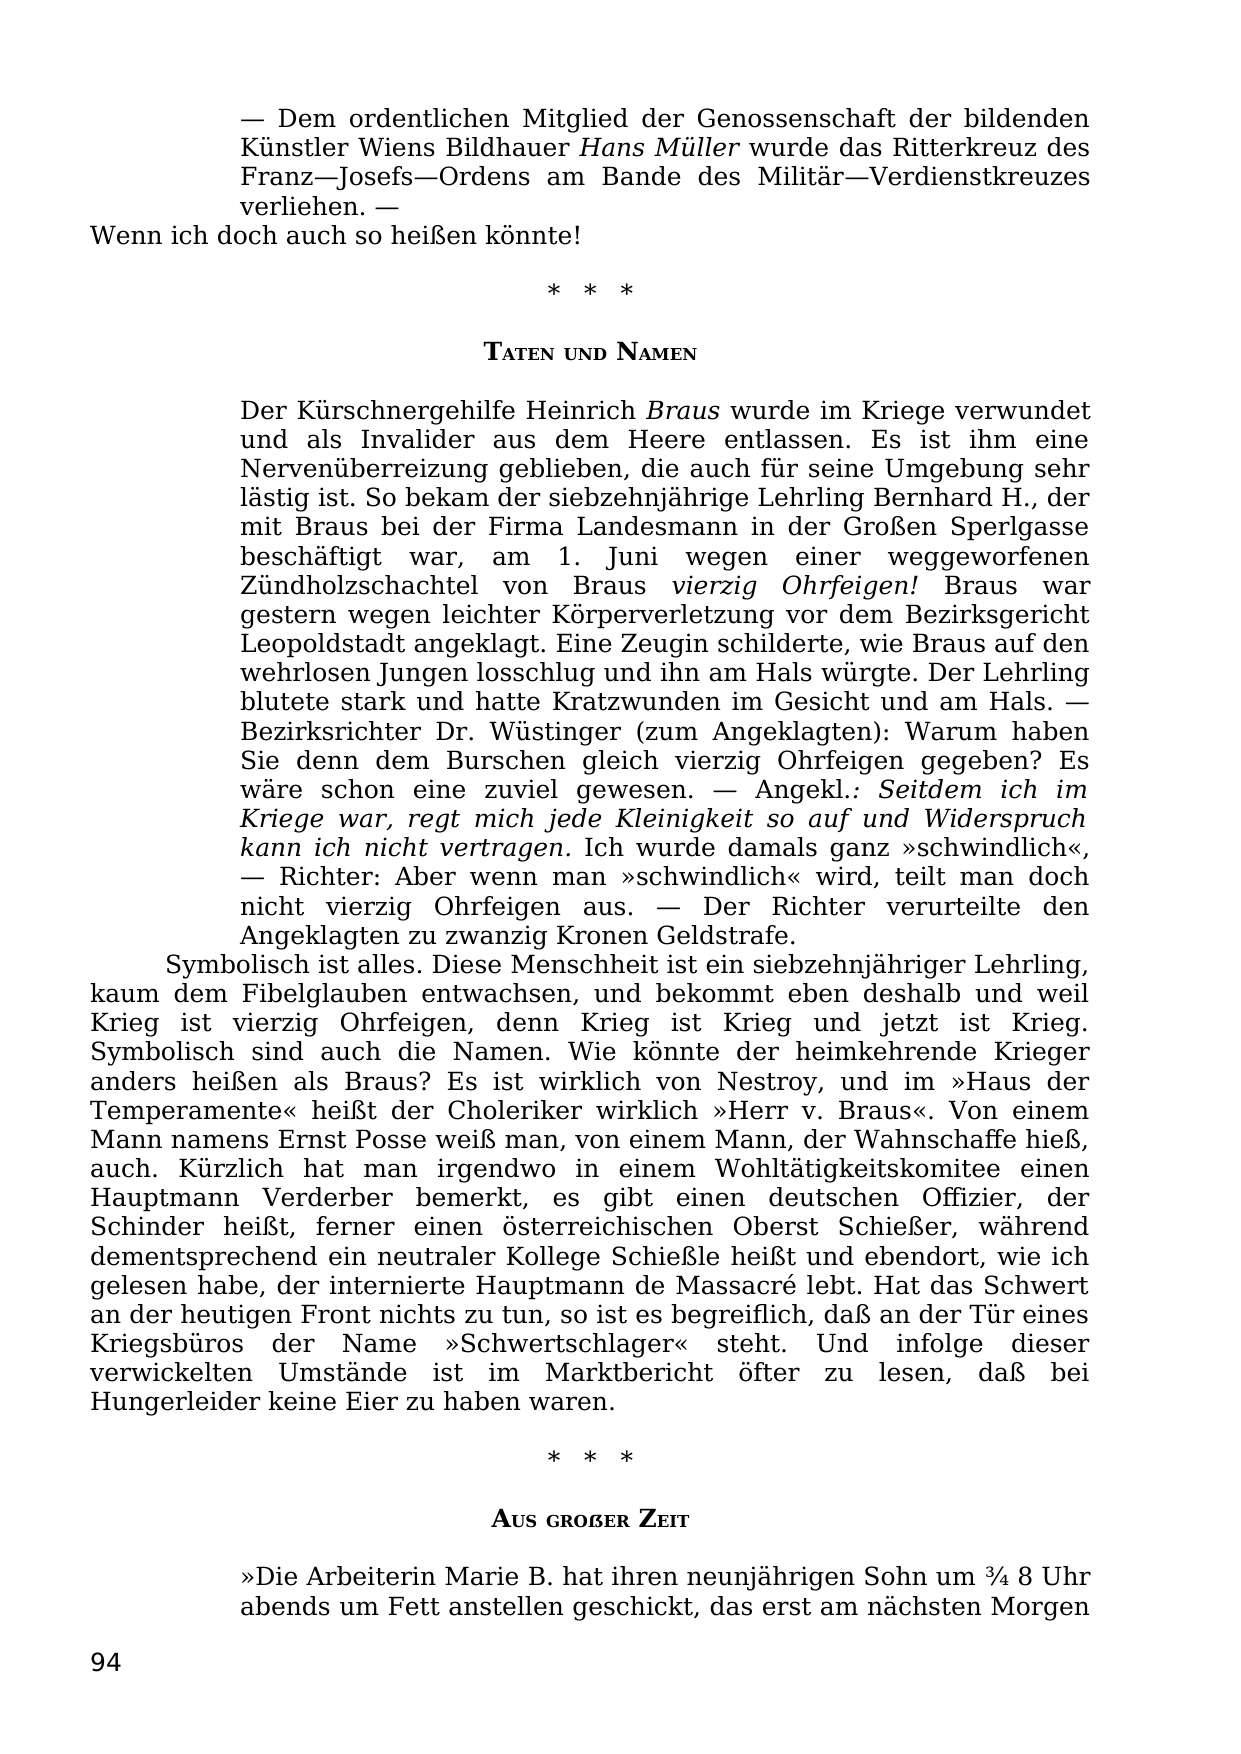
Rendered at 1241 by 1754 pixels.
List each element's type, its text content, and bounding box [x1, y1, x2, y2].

text — Dem ordentlichen Mitglied der Genossenschaft der bildenden Künstler Wiens Bildhauer Hans Müller wurde das Ritterkreuz des Franz—Josefs—Ordens am Bande des Militär—Verdienstkreuzes verliehen. — [240, 104, 1091, 221]
text »Die Arbeiterin Marie B. hat ihren neunjährigen Sohn um ¾ 8 Uhr abends um Fett anstellen geschickt, das erst am nächsten Morgen [240, 1562, 1091, 1621]
text Symbolisch ist alles. Diese Menschheit ist ein siebzehnjähriger Lehrling, kaum dem Fibelglauben entwachsen, und bekommt eben deshalb und weil Krieg ist vierzig Ohrfeigen, denn Krieg ist Krieg und jetzt ist Krieg. Symbolisch sind auch die Namen. Wie könnte der heimkehrende Krieger anders heißen als Braus? Es ist wirklich von Nestroy, und im »Haus der Temperamente« heißt der Choleriker wirklich »Herr v. Braus«. Von einem Mann namens Ernst Posse weiß man, von einem Mann, der Wahnschaffe hieß, auch. Kürzlich hat man irgendwo in einem Wohltätigkeitskomitee einen Hauptmann Verderber bemerkt, es gibt einen deutschen Offizier, der Schinder heißt, ferner einen österreichischen Oberst Schießer, während dementsprechend ein neutraler Kollege Schießle heißt und ebendort, wie ich gelesen habe, der internierte Hauptmann de Massacré lebt. Hat das Schwert an der heutigen Front nichts zu tun, so ist es begreiflich, daß an der Tür eines Kriegsbüros der Name »Schwertschlager« steht. Und infolge dieser verwickelten Umstände ist im Marktbericht öfter zu lesen, daß bei Hungerleider keine Eier zu haben waren. [90, 950, 1091, 1417]
text * * * [90, 279, 1091, 308]
text * * * [90, 1446, 1091, 1475]
text Taten und Namen [90, 308, 1091, 367]
text Der Kürschnergehilfe Heinrich Braus wurde im Kriege verwundet und als Invalider aus dem Heere entlassen. Es ist ihm eine Nervenüberreizung geblieben, die auch für seine Umgebung sehr lästig ist. So bekam der siebzehnjährige Lehrling Bernhard H., der mit Braus bei der Firma Landesmann in der Großen Sperlgasse beschäftigt war, am 1. Juni wegen einer weggeworfenen Zündholzschachtel von Braus vierzig Ohrfeigen! Braus war gestern wegen leichter Körperverletzung vor dem Bezirksgericht Leopoldstadt angeklagt. Eine Zeugin schilderte, wie Braus auf den wehrlosen Jungen losschlug und ihn am Hals würgte. Der Lehrling blutete stark und hatte Kratzwunden im Gesicht und am Hals. — Bezirksrichter Dr. Wüstinger (zum Angeklagten): Warum haben Sie denn dem Burschen gleich vierzig Ohrfeigen gegeben? Es wäre schon eine zuviel gewesen. — Angekl.: Seitdem ich im Kriege war, regt mich jede Kleinigkeit so auf und Widerspruch kann ich nicht vertragen. Ich wurde damals ganz »schwindlich«, — Richter: Aber wenn man »schwindlich« wird, teilt man doch nicht vierzig Ohrfeigen aus. — Der Richter verurteilte den Angeklagten zu zwanzig Kronen Geldstrafe. [240, 396, 1091, 950]
text Aus großer Zeit [90, 1475, 1091, 1533]
text Wenn ich doch auch so heißen könnte! [90, 221, 1091, 250]
